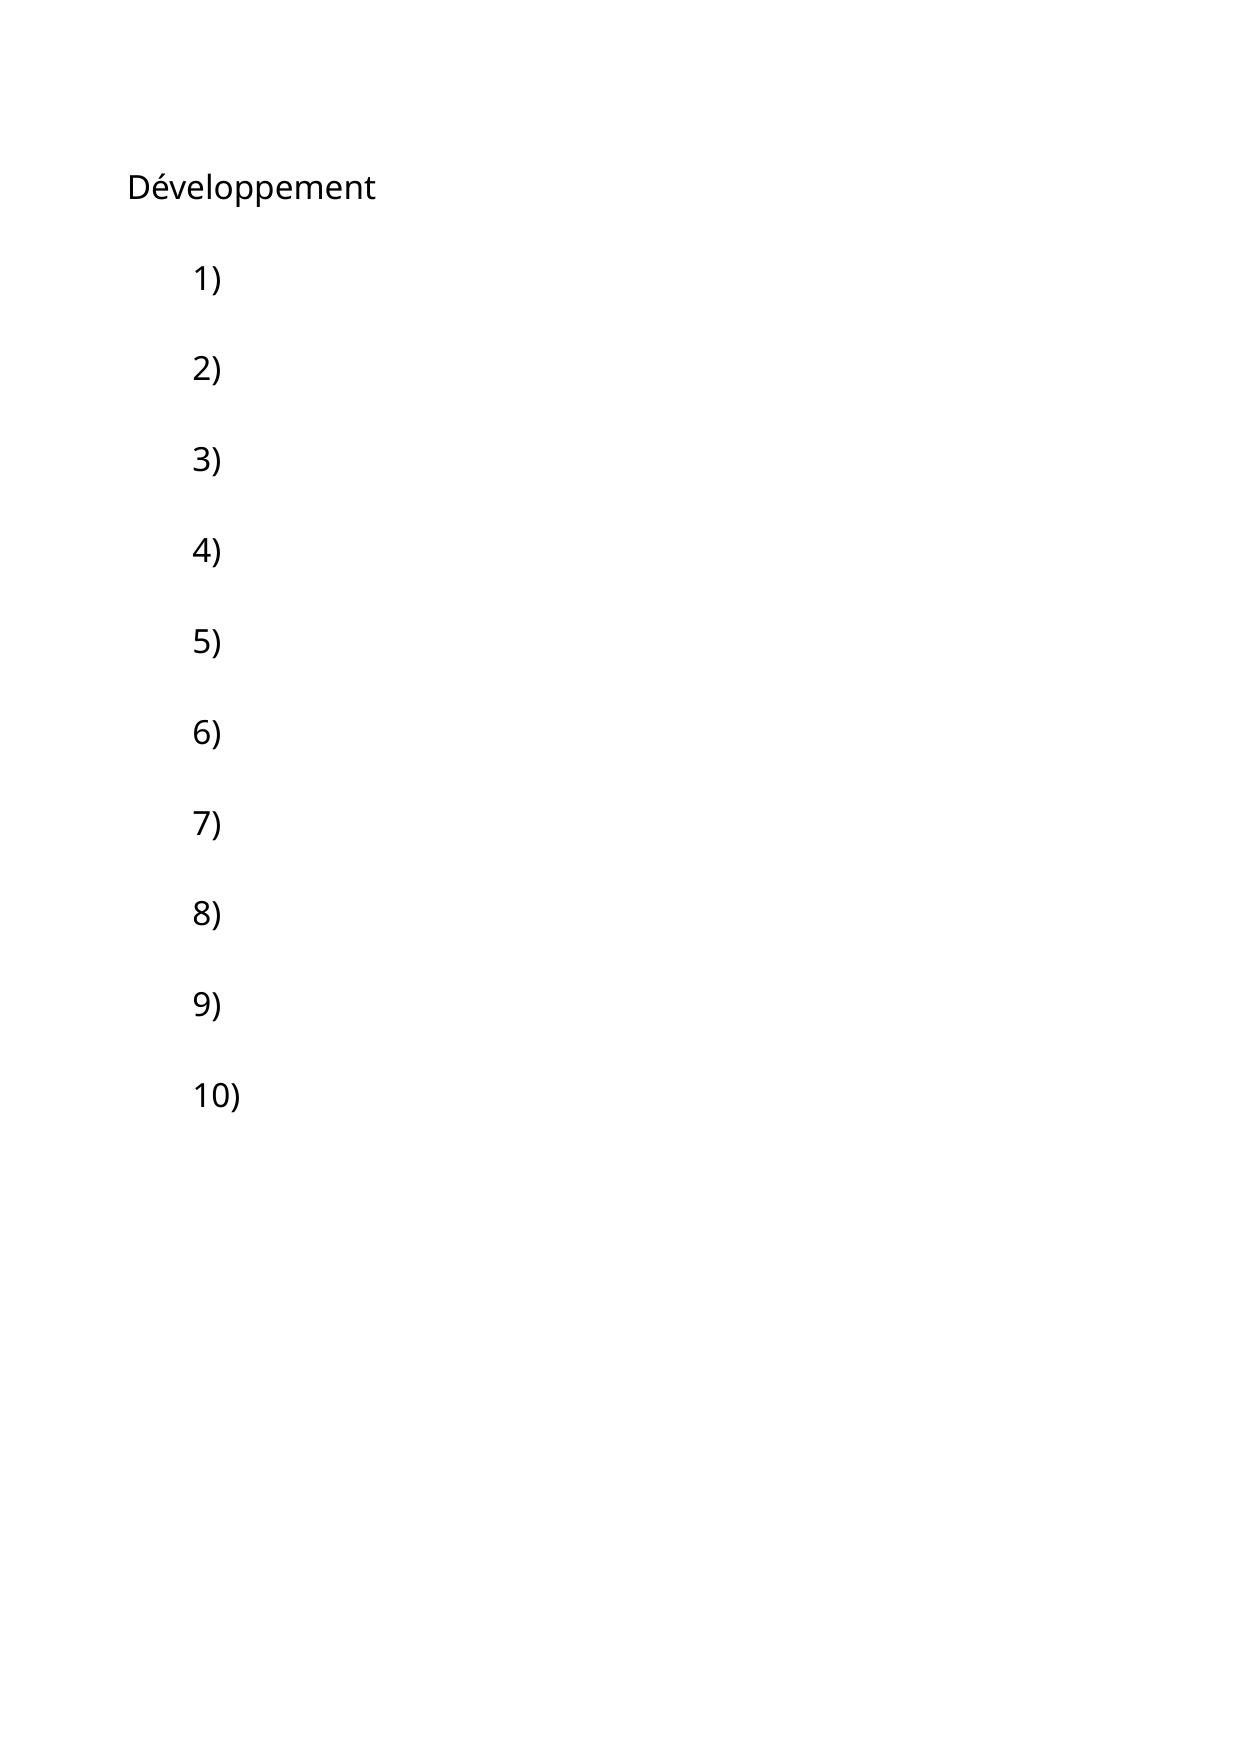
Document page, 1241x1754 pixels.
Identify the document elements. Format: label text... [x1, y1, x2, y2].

text 3) [118, 436, 1122, 481]
text 10) [118, 1072, 1122, 1117]
text 2) [118, 345, 1122, 391]
text 4) [118, 527, 1122, 572]
text 9) [118, 981, 1122, 1026]
text 6) [118, 708, 1122, 754]
text 8) [118, 890, 1122, 936]
text 1) [118, 254, 1122, 300]
text Développement [118, 163, 1122, 209]
text 5) [118, 618, 1122, 663]
text 7) [118, 799, 1122, 845]
